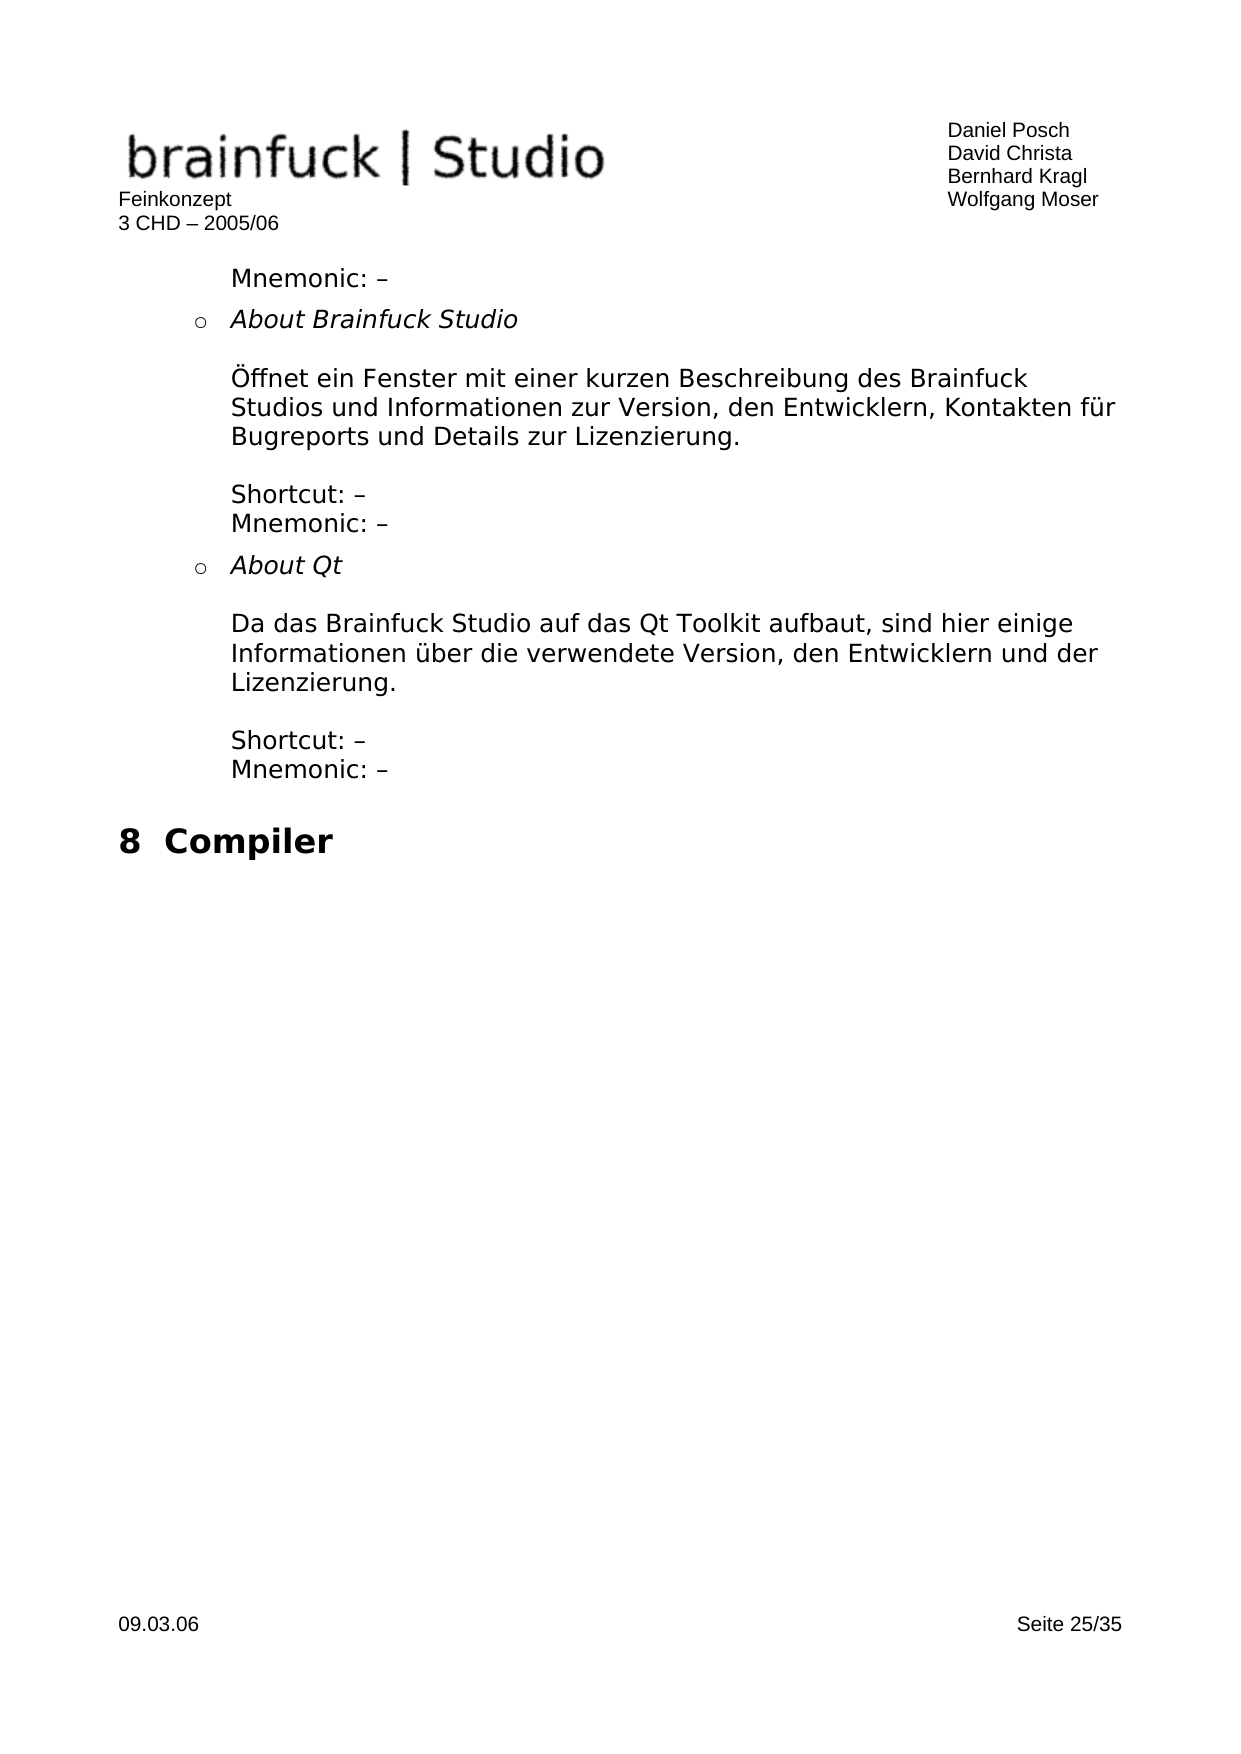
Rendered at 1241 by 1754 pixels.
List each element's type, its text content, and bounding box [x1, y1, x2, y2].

subtitle Compiler [118, 822, 1122, 861]
list Mnemonic: – [193, 264, 1122, 293]
picture [118, 118, 609, 187]
list About Brainfuck Studio Öffnet ein Fenster mit einer kurzen Beschreibung des Brainfuck Studios und Informationen zur Version, den Entwicklern, Kontakten für Bugreports und Details zur Lizenzierung. Shortcut: – Mnemonic: – [193, 305, 1122, 539]
list About Qt Da das Brainfuck Studio auf das Qt Toolkit aufbaut, sind hier einige Informationen über die verwendete Version, den Entwicklern und der Lizenzierung. Shortcut: – Mnemonic: – [193, 551, 1122, 784]
